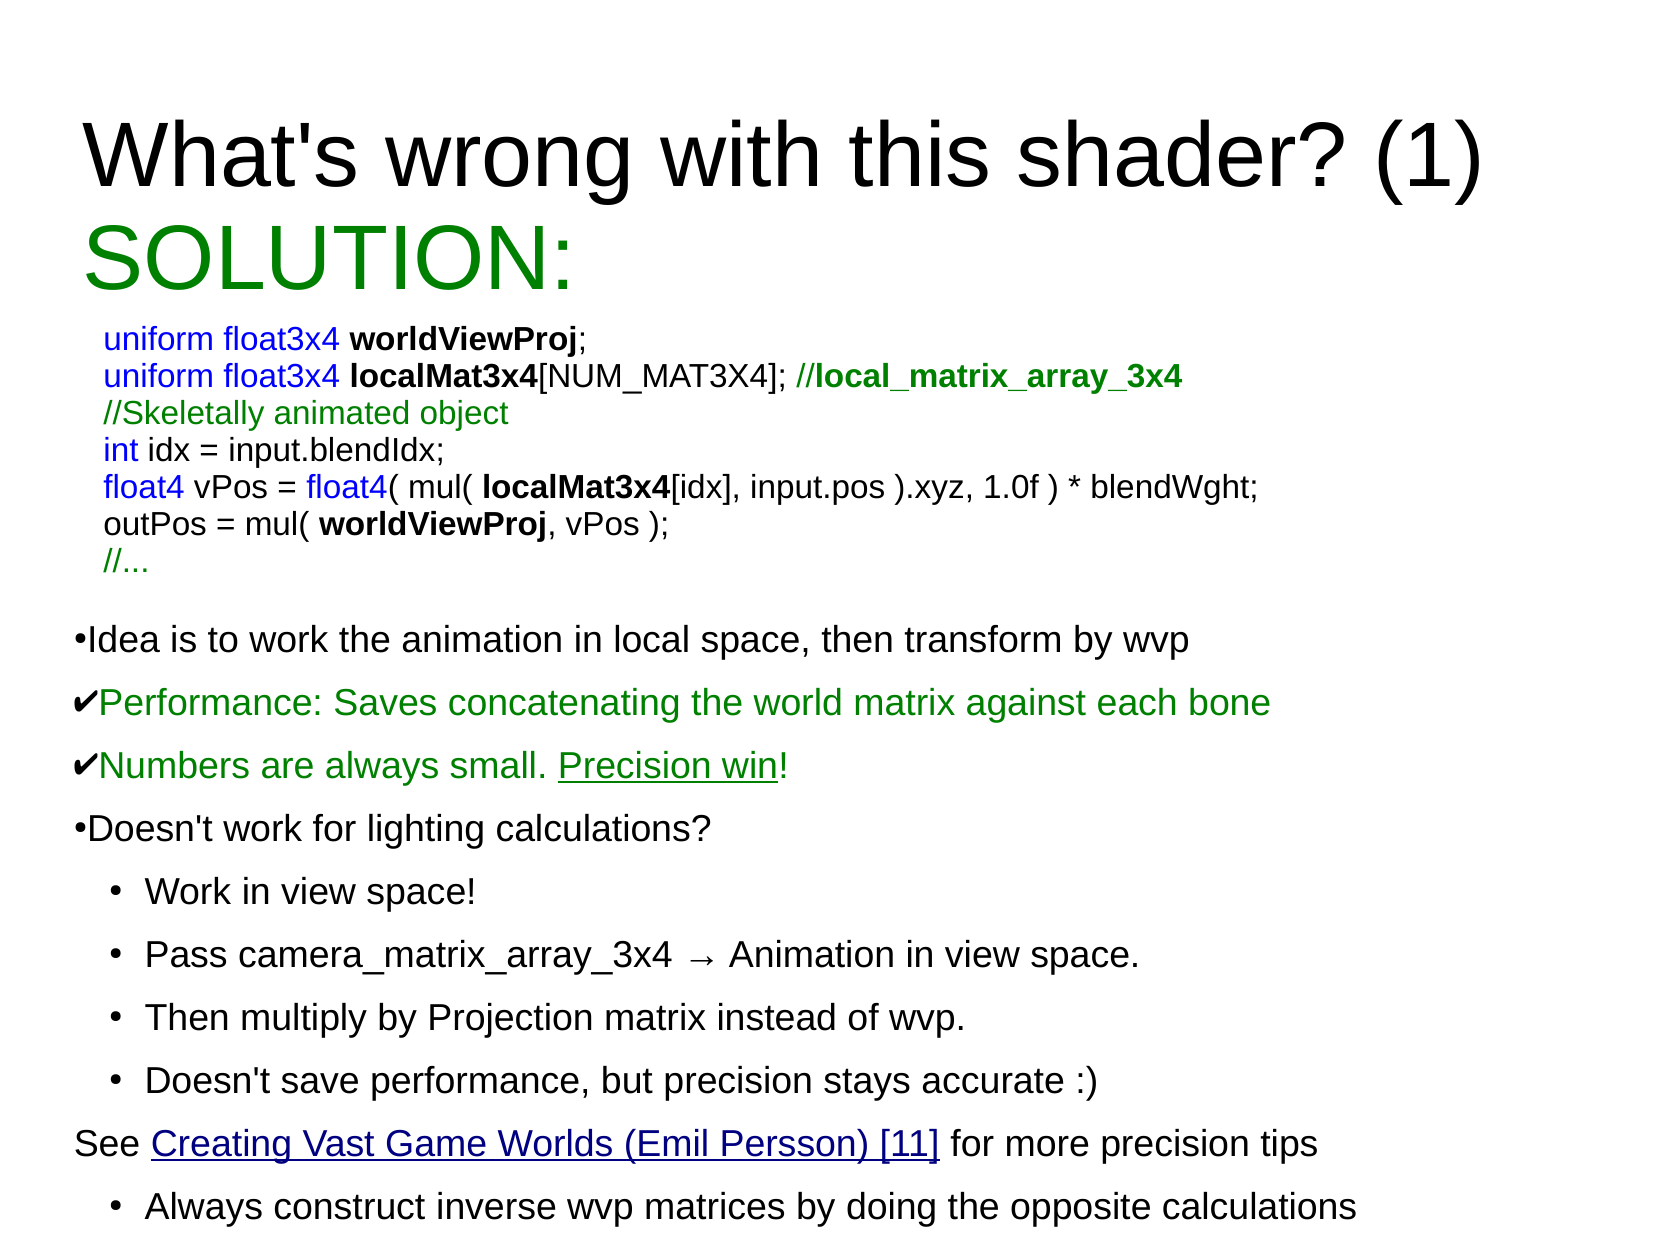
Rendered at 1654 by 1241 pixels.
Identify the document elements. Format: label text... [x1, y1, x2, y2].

text_box uniform float3x4 worldViewProj; uniform float3x4 localMat3x4[NUM_MAT3X4]; //local_matrix_array_3x4 //Skeletally animated object int idx = input.blendIdx; float4 vPos = float4( mul( localMat3x4[idx], input.pos ).xyz, 1.0f ) * blendWght; outPos = mul( worldViewProj, vPos ); //... [88, 312, 1447, 590]
title What's wrong with this shader? (1) SOLUTION: [82, 102, 1571, 310]
text_box Idea is to work the animation in local space, then transform by wvp Performance: Saves concatenating the world matrix against each bone Numbers are always small. Precision win! Doesn't work for lighting calculations? Work in view space! Pass camera_matrix_array_3x4 → Animation in view space. Then multiply by Projection matrix instead of wvp. Doesn't save performance, but precision stays accurate :) See Creating Vast Game Worlds (Emil Persson) [11] for more precision tips Always construct inverse wvp matrices by doing the opposite calculations [59, 590, 1506, 1216]
